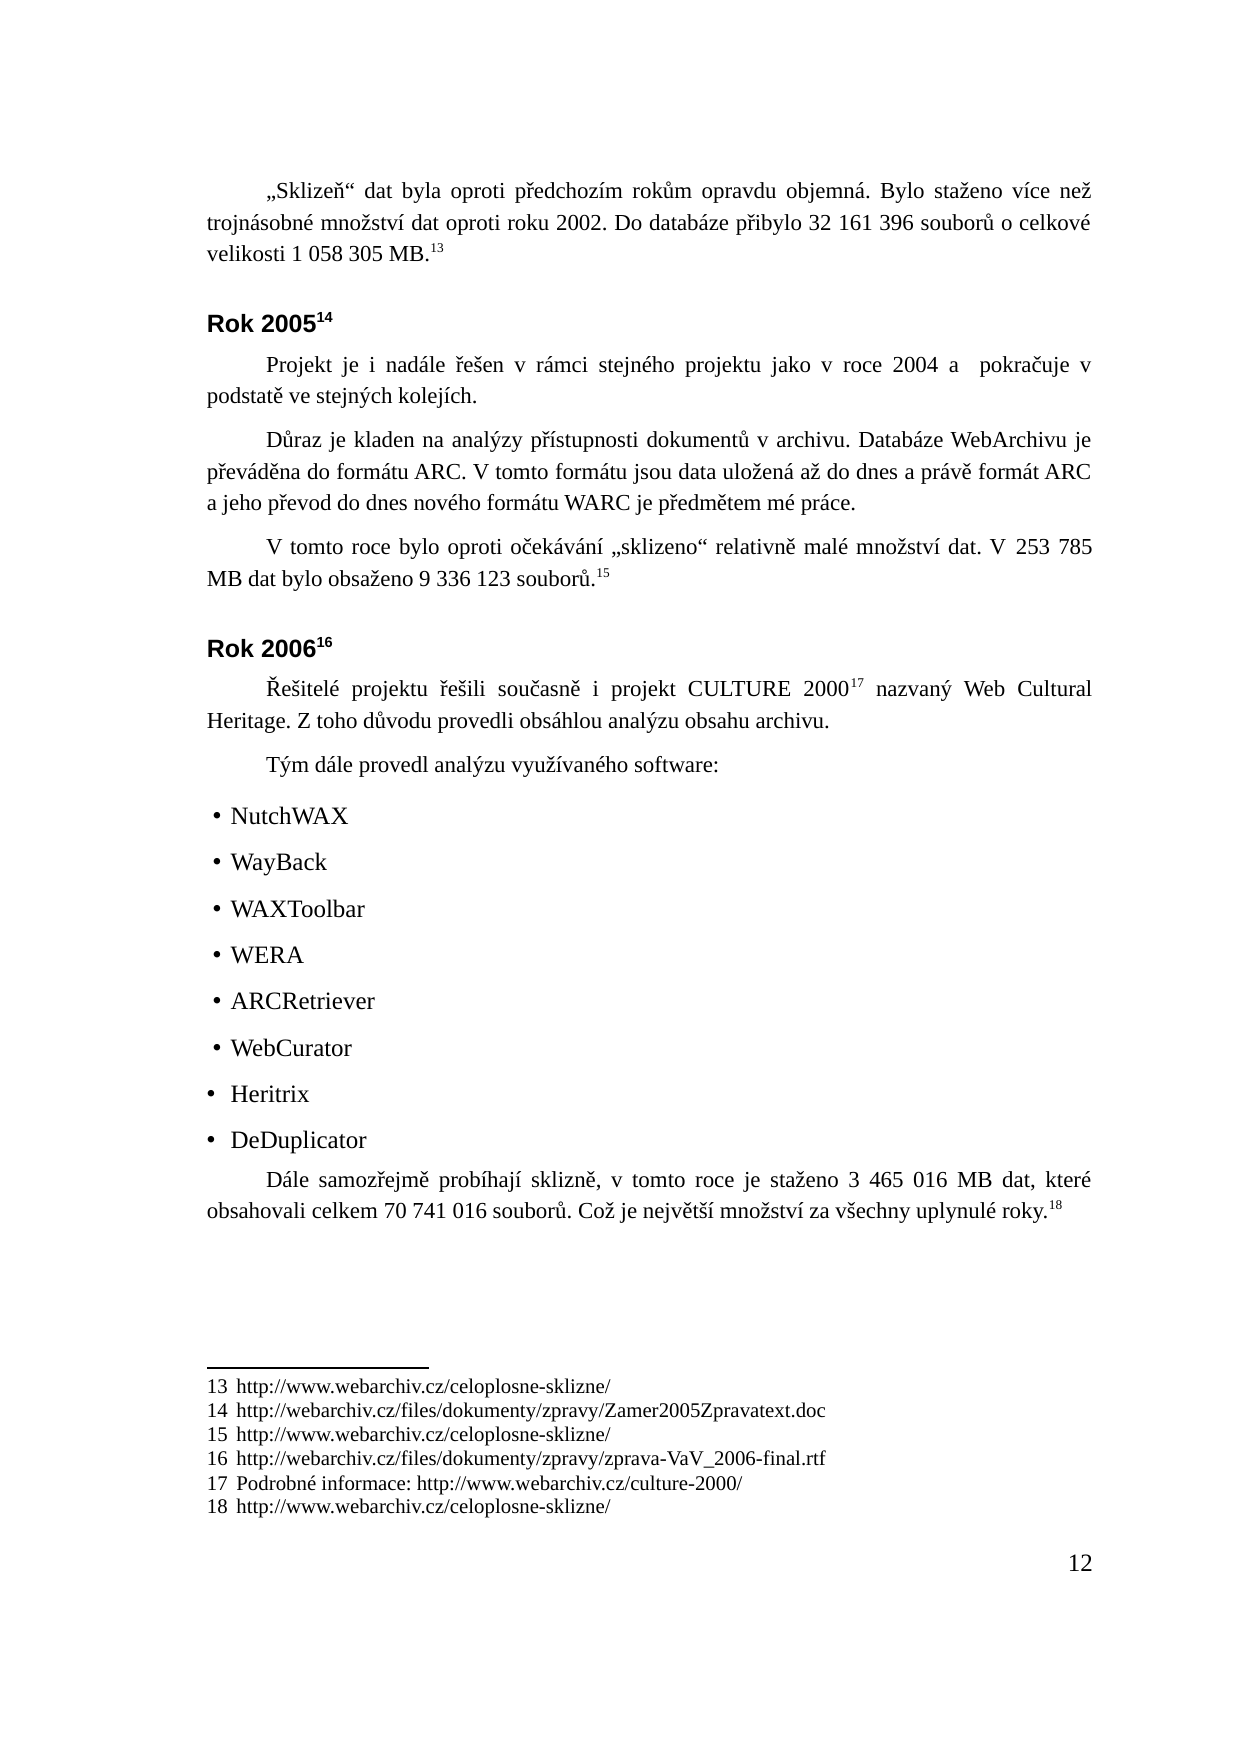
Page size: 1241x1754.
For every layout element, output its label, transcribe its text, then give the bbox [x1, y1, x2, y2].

text Projekt je i nadále řešen v rámci stejného projektu jako v roce 2004 a pokračuje v podstatě ve stejných kolejích. [207, 351, 1093, 408]
text Dále samozřejmě probíhají sklizně, v tomto roce je staženo 3 465 016 MB dat, které obsahovali celkem 70 741 016 souborů. Což je největší množství za všechny uplynulé roky. [207, 1166, 1093, 1224]
subtitle Rok 2006 [207, 634, 1093, 663]
text http://www.webarchiv.cz/celoplosne-sklizne/ [207, 1422, 1093, 1446]
text http://webarchiv.cz/files/dokumenty/zpravy/Zamer2005Zpravatext.doc [207, 1398, 1093, 1422]
list Heritrix [207, 1079, 1093, 1108]
subtitle Rok 2005 [207, 309, 1093, 338]
text http://www.webarchiv.cz/celoplosne-sklizne/ [207, 1494, 1093, 1518]
text Důraz je kladen na analýzy přístupnosti dokumentů v archivu. Databáze WebArchivu je převáděna do formátu ARC. V tomto formátu jsou data uložená až do dnes a právě formát ARC a jeho převod do dnes nového formátu WARC je předmětem mé práce. [207, 426, 1093, 516]
text http://www.webarchiv.cz/celoplosne-sklizne/ [207, 1374, 1093, 1398]
list DeDuplicator [207, 1125, 1093, 1154]
text Řešitelé projektu řešili současně i projekt CULTURE 2000 nazvaný Web Cultural Heritage. Z toho důvodu provedli obsáhlou analýzu obsahu archivu. [207, 675, 1093, 733]
text Tým dále provedl analýzu využívaného software: [207, 751, 1093, 777]
text http://webarchiv.cz/files/dokumenty/zpravy/zprava-VaV_2006-final.rtf [207, 1446, 1093, 1470]
text V tomto roce bylo oproti očekávání „sklizeno“ relativně malé množství dat. V 253 785 MB dat bylo obsaženo 9 336 123 souborů. [207, 533, 1093, 591]
list WAXToolbar [213, 894, 1093, 922]
list ARCRetriever [213, 986, 1093, 1015]
text Podrobné informace: http://www.webarchiv.cz/culture-2000/ [207, 1470, 1093, 1494]
list WebCurator [213, 1033, 1093, 1061]
list NutchWAX [213, 801, 1093, 830]
list WERA [213, 940, 1093, 969]
text „Sklizeň“ dat byla oproti předchozím rokům opravdu objemná. Bylo staženo více než trojnásobné množství dat oproti roku 2002. Do databáze přibylo 32 161 396 souborů o celkové velikosti 1 058 305 MB. [207, 177, 1093, 267]
list WayBack [213, 847, 1093, 876]
